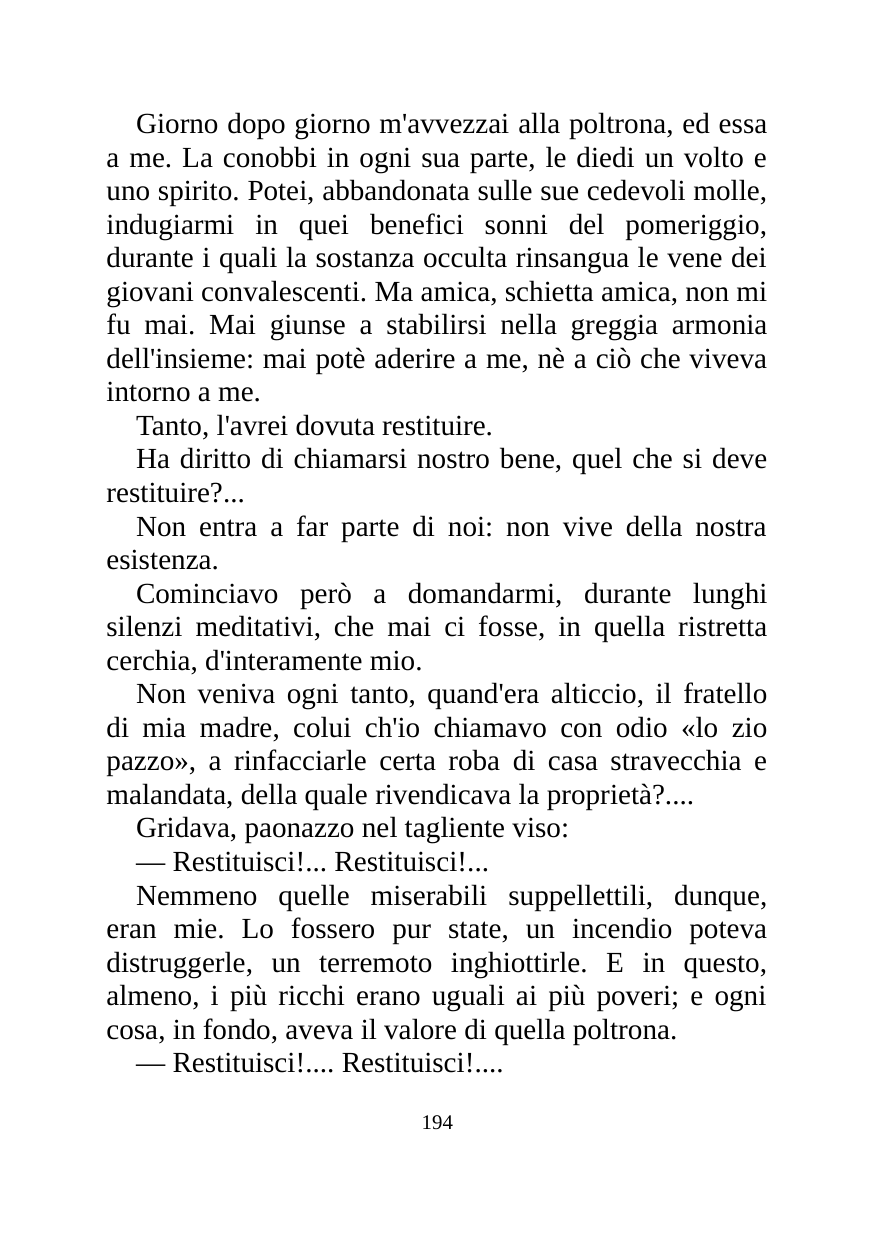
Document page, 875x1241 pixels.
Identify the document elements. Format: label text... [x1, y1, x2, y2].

text Non entra a far parte di noi: non vive della nostra esistenza. [106, 509, 768, 576]
text Tanto, l'avrei dovuta restituire. [106, 408, 768, 442]
text Giorno dopo giorno m'avvezzai alla poltrona, ed essa a me. La conobbi in ogni sua parte, le diedi un volto e uno spirito. Potei, abbandonata sulle sue cedevoli molle, indugiarmi in quei benefici sonni del pomeriggio, durante i quali la sostanza occulta rinsangua le vene dei giovani convalescenti. Ma amica, schietta amica, non mi fu mai. Mai giunse a stabilirsi nella greggia armonia dell'insieme: mai potè aderire a me, nè a ciò che viveva intorno a me. [106, 106, 768, 408]
text — Restituisci!.... Restituisci!.... [106, 1045, 768, 1079]
text — Restituisci!... Restituisci!... [106, 844, 768, 878]
text Gridava, paonazzo nel tagliente viso: [106, 811, 768, 844]
text Cominciavo però a domandarmi, durante lunghi silenzi meditativi, che mai ci fosse, in quella ristretta cerchia, d'interamente mio. [106, 576, 768, 676]
text Nemmeno quelle miserabili suppellettili, dunque, eran mie. Lo fossero pur state, un incendio poteva distruggerle, un terremoto inghiottirle. E in questo, almeno, i più ricchi erano uguali ai più poveri; e ogni cosa, in fondo, aveva il valore di quella poltrona. [106, 878, 768, 1045]
text Non veniva ogni tanto, quand'era alticcio, il fratello di mia madre, colui ch'io chiamavo con odio «lo zio pazzo», a rinfacciarle certa roba di casa stravecchia e malandata, della quale rivendicava la proprietà?.... [106, 676, 768, 811]
text Ha diritto di chiamarsi nostro bene, quel che si deve restituire?... [106, 442, 768, 509]
